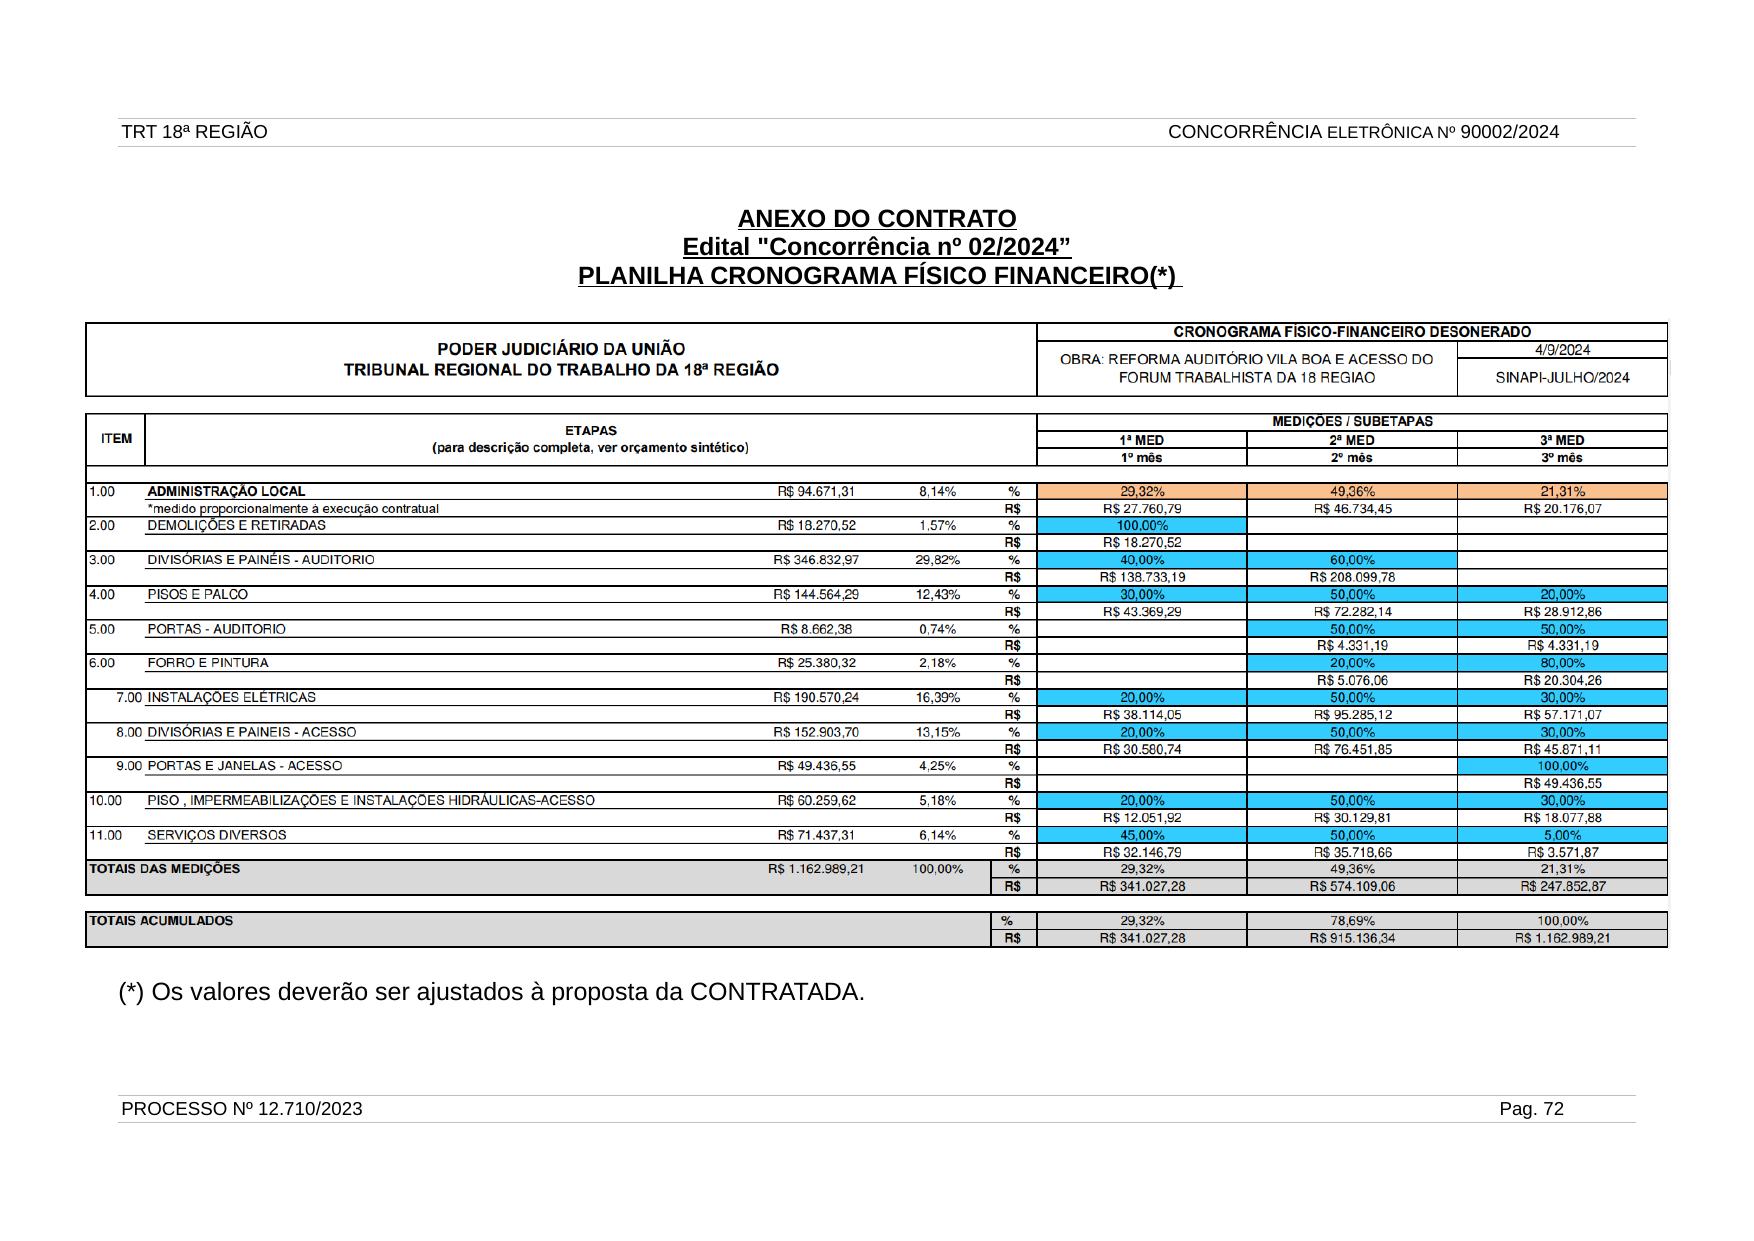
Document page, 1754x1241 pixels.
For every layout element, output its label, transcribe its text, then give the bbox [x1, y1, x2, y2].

text (*) Os valores deverão ser ajustados à proposta da CONTRATADA. [118, 977, 1636, 1006]
text Edital "Concorrência nº 02/2024” [118, 232, 1636, 261]
text PLANILHA CRONOGRAMA FÍSICO FINANCEIRO(*) [118, 261, 1636, 290]
text ANEXO DO CONTRATO [118, 203, 1636, 232]
picture [83, 318, 1671, 949]
